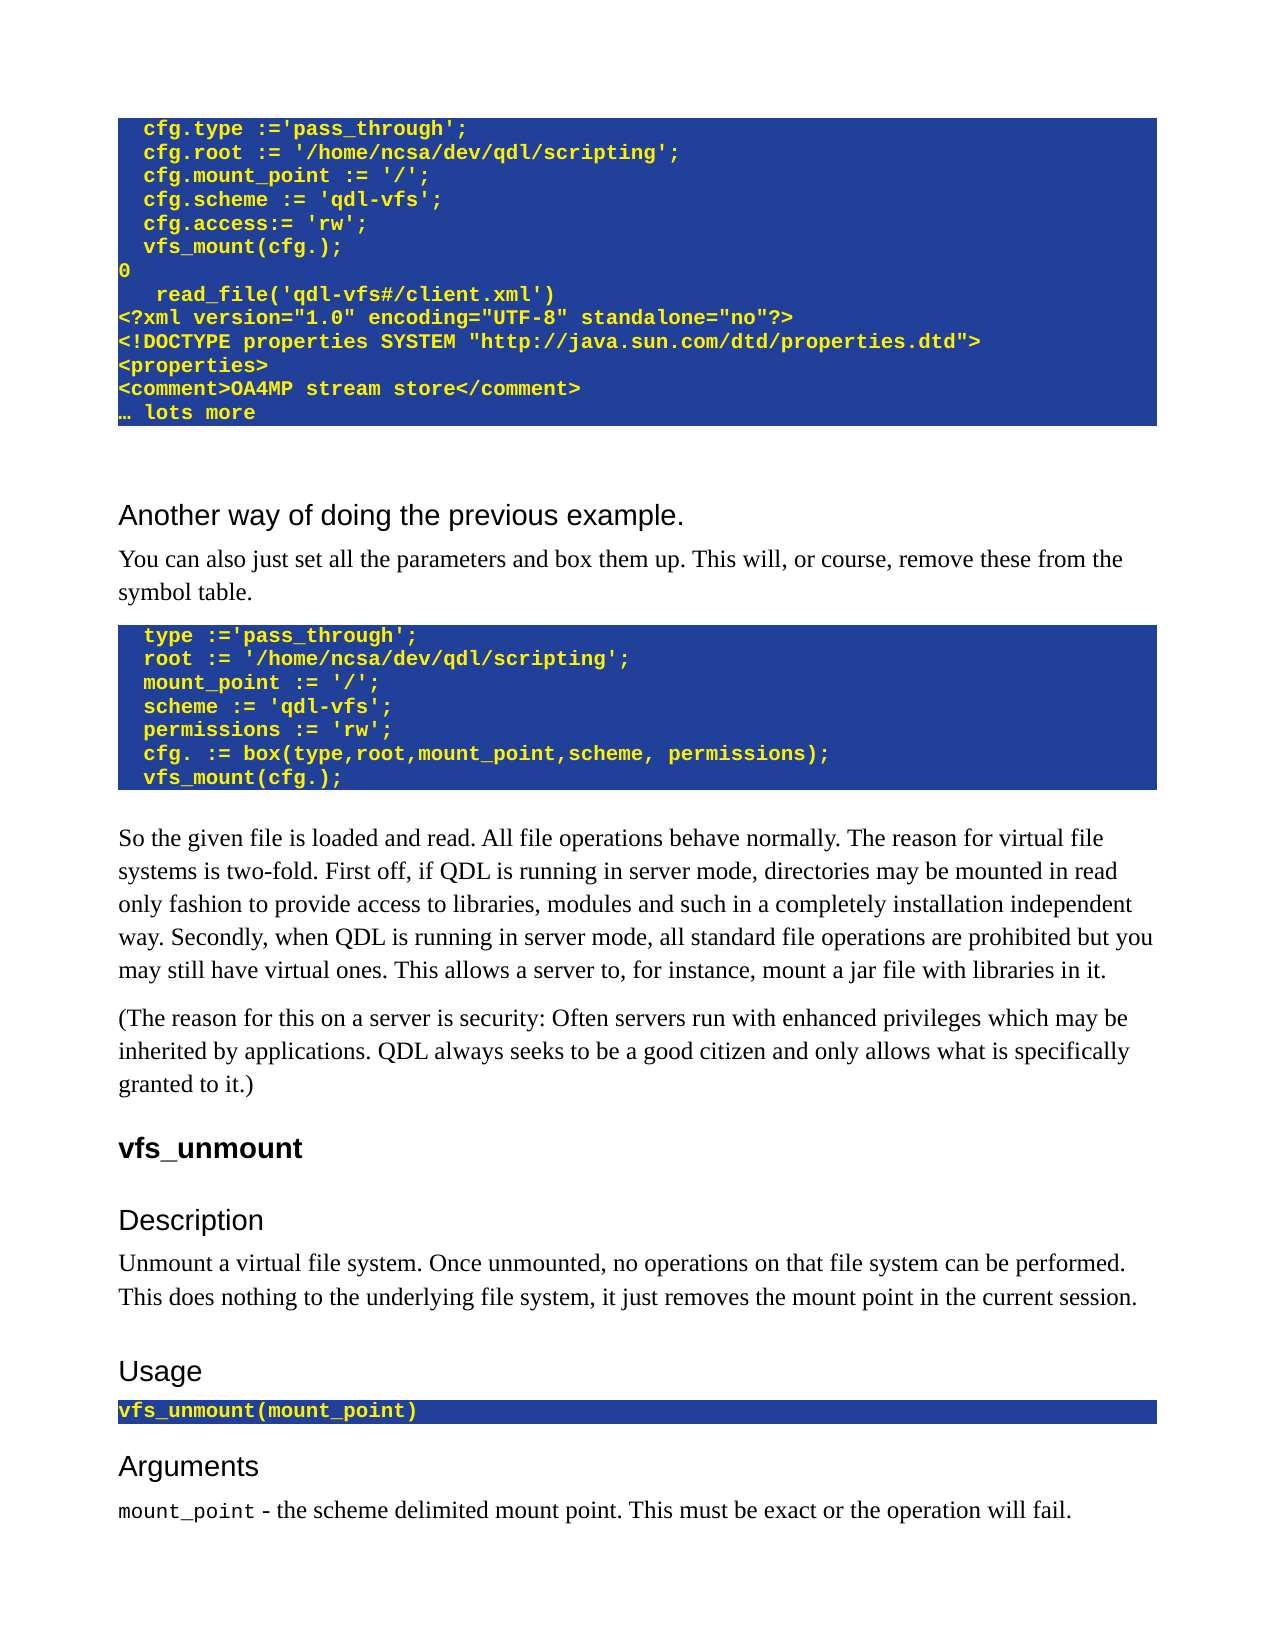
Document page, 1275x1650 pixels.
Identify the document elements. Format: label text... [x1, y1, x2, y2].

text cfg.root := '/home/ncsa/dev/qdl/scripting'; [118, 142, 1157, 165]
subtitle Another way of doing the previous example. [118, 498, 1157, 532]
subtitle vfs_unmount [118, 1131, 1157, 1165]
subtitle Usage [118, 1354, 1157, 1388]
text vfs_mount(cfg.); [118, 236, 1157, 260]
text … lots more [118, 402, 1157, 426]
text <?xml version="1.0" encoding="UTF-8" standalone="no"?> [118, 307, 1157, 331]
text root := '/home/ncsa/dev/qdl/scripting'; [118, 648, 1157, 672]
subtitle Arguments [118, 1449, 1157, 1482]
text (The reason for this on a server is security: Often servers run with enhanced privileges which may be inherited by applications. QDL always seeks to be a good citizen and only allows what is specifically granted to it.) [118, 1003, 1157, 1098]
text 0 [118, 260, 1157, 284]
text scheme := 'qdl-vfs'; [118, 696, 1157, 719]
text cfg.type :='pass_through'; [118, 118, 1157, 142]
text cfg.scheme := 'qdl-vfs'; [118, 189, 1157, 213]
text vfs_unmount(mount_point) [118, 1400, 1157, 1424]
text <properties> [118, 354, 1157, 378]
text mount_point - the scheme delimited mount point. This must be exact or the operation will fail. [118, 1495, 1157, 1524]
text Unmount a virtual file system. Once unmounted, no operations on that file system can be performed. This does nothing to the underlying file system, it just removes the mount point in the current session. [118, 1248, 1157, 1310]
subtitle Description [118, 1202, 1157, 1236]
text <comment>OA4MP stream store</comment> [118, 378, 1157, 402]
text cfg.mount_point := '/'; [118, 165, 1157, 189]
text You can also just set all the parameters and box them up. This will, or course, remove these from the symbol table. [118, 544, 1157, 606]
text cfg.access:= 'rw'; [118, 213, 1157, 236]
text read_file('qdl-vfs#/client.xml') [118, 284, 1157, 307]
text <!DOCTYPE properties SYSTEM "http://java.sun.com/dtd/properties.dtd"> [118, 331, 1157, 354]
text vfs_mount(cfg.); [118, 767, 1157, 790]
text type :='pass_through'; [118, 625, 1157, 648]
text So the given file is loaded and read. All file operations behave normally. The reason for virtual file systems is two-fold. First off, if QDL is running in server mode, directories may be mounted in read only fashion to provide access to libraries, modules and such in a completely installation independent way. Secondly, when QDL is running in server mode, all standard file operations are prohibited but you may still have virtual ones. This allows a server to, for instance, mount a jar file with libraries in it. [118, 790, 1157, 984]
text mount_point := '/'; [118, 672, 1157, 696]
text permissions := 'rw'; [118, 719, 1157, 743]
text cfg. := box(type,root,mount_point,scheme, permissions); [118, 743, 1157, 767]
